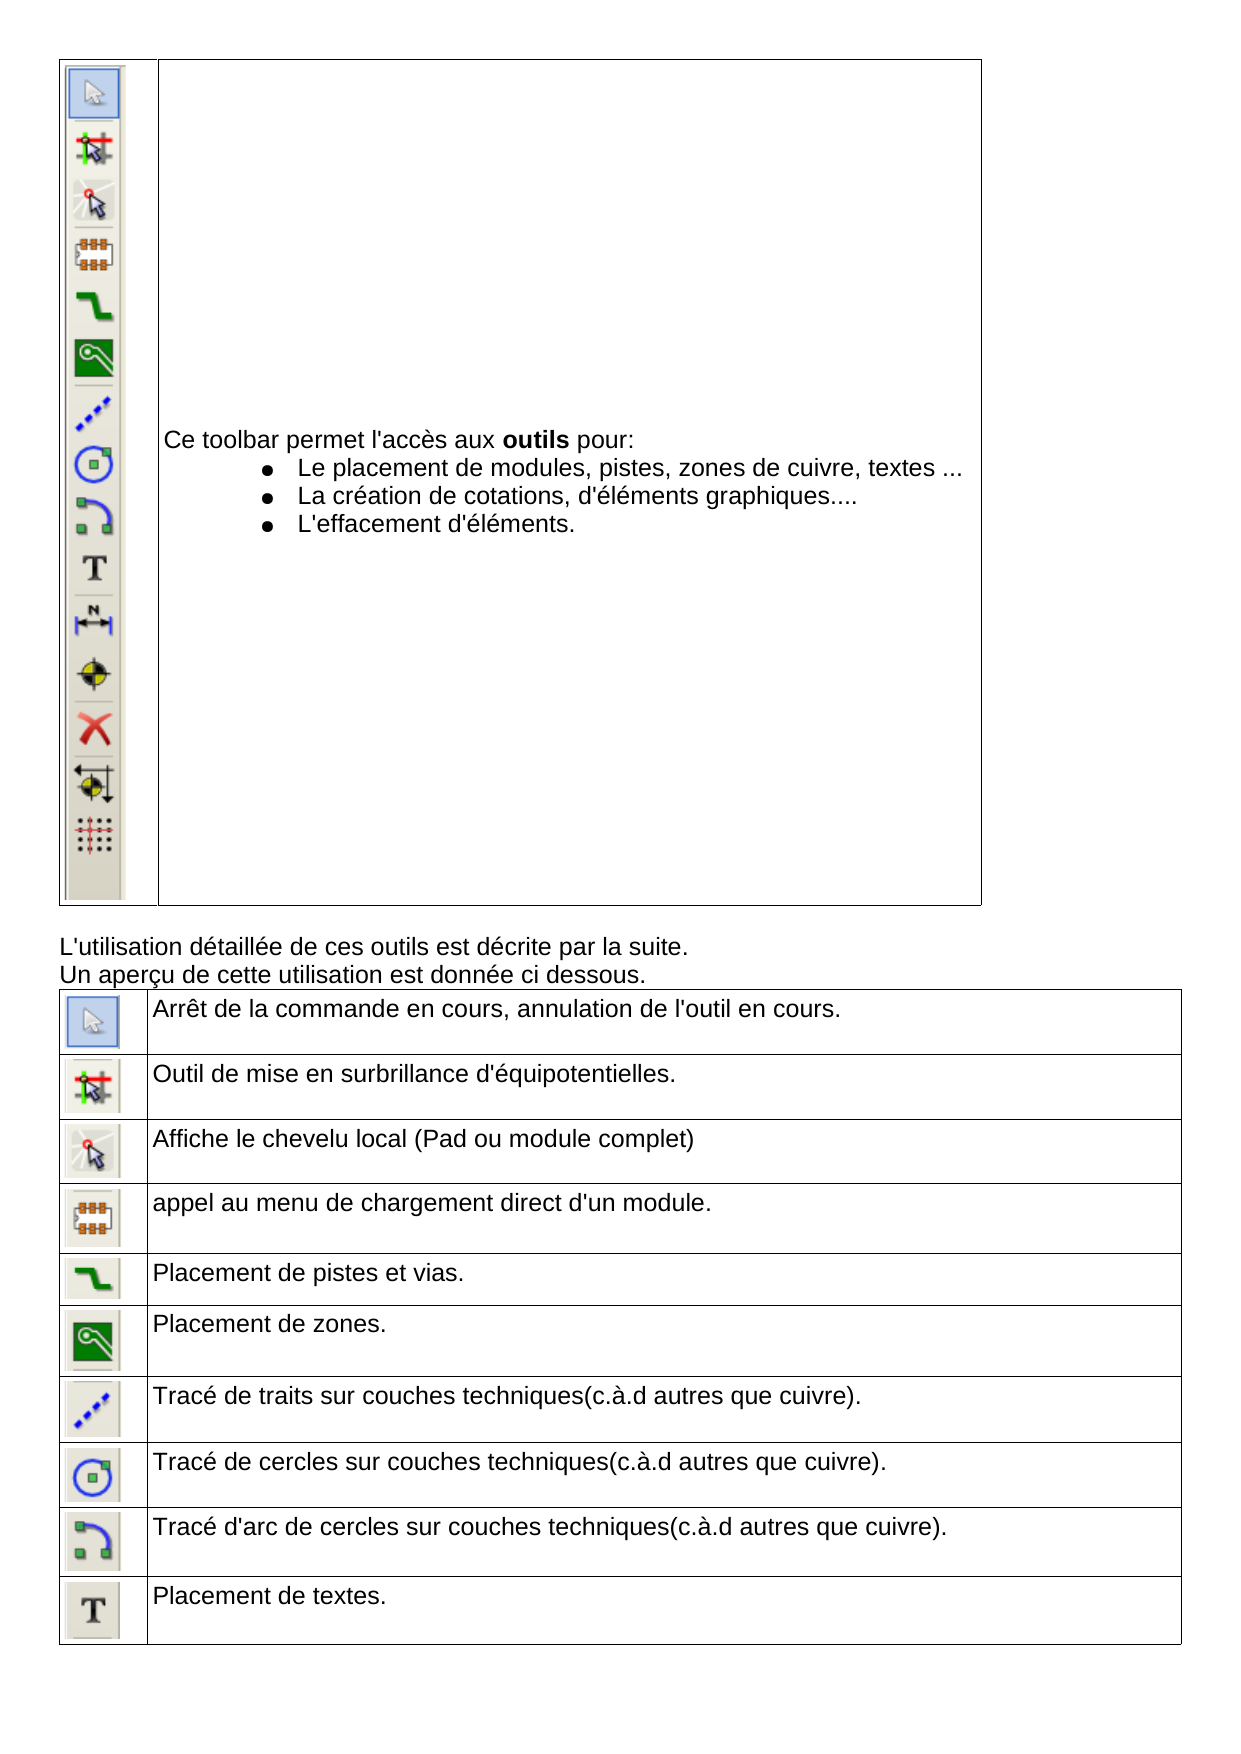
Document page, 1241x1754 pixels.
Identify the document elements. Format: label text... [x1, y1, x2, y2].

picture [64, 1582, 120, 1639]
table_cell Tracé d'arc de cercles sur couches techniques(c.à.d autres que cuivre). [148, 1508, 1181, 1576]
table_cell Tracé de traits sur couches techniques(c.à.d autres que cuivre). [148, 1377, 1181, 1442]
table_cell [60, 1254, 147, 1305]
table_cell appel au menu de chargement direct d'un module. [148, 1184, 1181, 1253]
table_cell Placement de textes. [148, 1577, 1181, 1644]
picture [64, 1512, 122, 1571]
picture [64, 1381, 122, 1437]
table_cell Placement de zones. [148, 1306, 1181, 1376]
table_cell [60, 1377, 147, 1442]
table_cell [60, 1443, 147, 1507]
picture [64, 1059, 122, 1113]
picture [64, 1124, 122, 1178]
table_cell [60, 1508, 147, 1576]
picture [64, 1310, 122, 1371]
table_cell [60, 1306, 147, 1376]
table_cell [60, 1120, 147, 1183]
table_cell Placement de pistes et vias. [148, 1254, 1181, 1305]
picture [64, 65, 126, 900]
table_header [60, 990, 147, 1054]
table_header Arrêt de la commande en cours, annulation de l'outil en cours. [148, 990, 1181, 1054]
table_cell [60, 1577, 147, 1644]
table_cell [60, 1055, 147, 1119]
table_header Ce toolbar permet l'accès aux outils pour: Le placement de modules, pistes, zones de cuivre, textes ... La création de cotations, d'éléments graphiques.... L'effacement d'éléments. [159, 60, 981, 905]
text L'utilisation détaillée de ces outils est décrite par la suite. [59, 933, 1181, 961]
table_cell Affiche le chevelu local (Pad ou module complet) [148, 1120, 1181, 1183]
picture [64, 1448, 122, 1502]
table_header [60, 60, 157, 905]
table_cell [60, 1184, 147, 1253]
picture [64, 1258, 122, 1299]
text Un aperçu de cette utilisation est donnée ci dessous. [59, 961, 1181, 989]
table_cell Tracé de cercles sur couches techniques(c.à.d autres que cuivre). [148, 1443, 1181, 1507]
table_cell Outil de mise en surbrillance d'équipotentielles. [148, 1055, 1181, 1119]
picture [64, 995, 120, 1049]
picture [64, 1189, 122, 1247]
